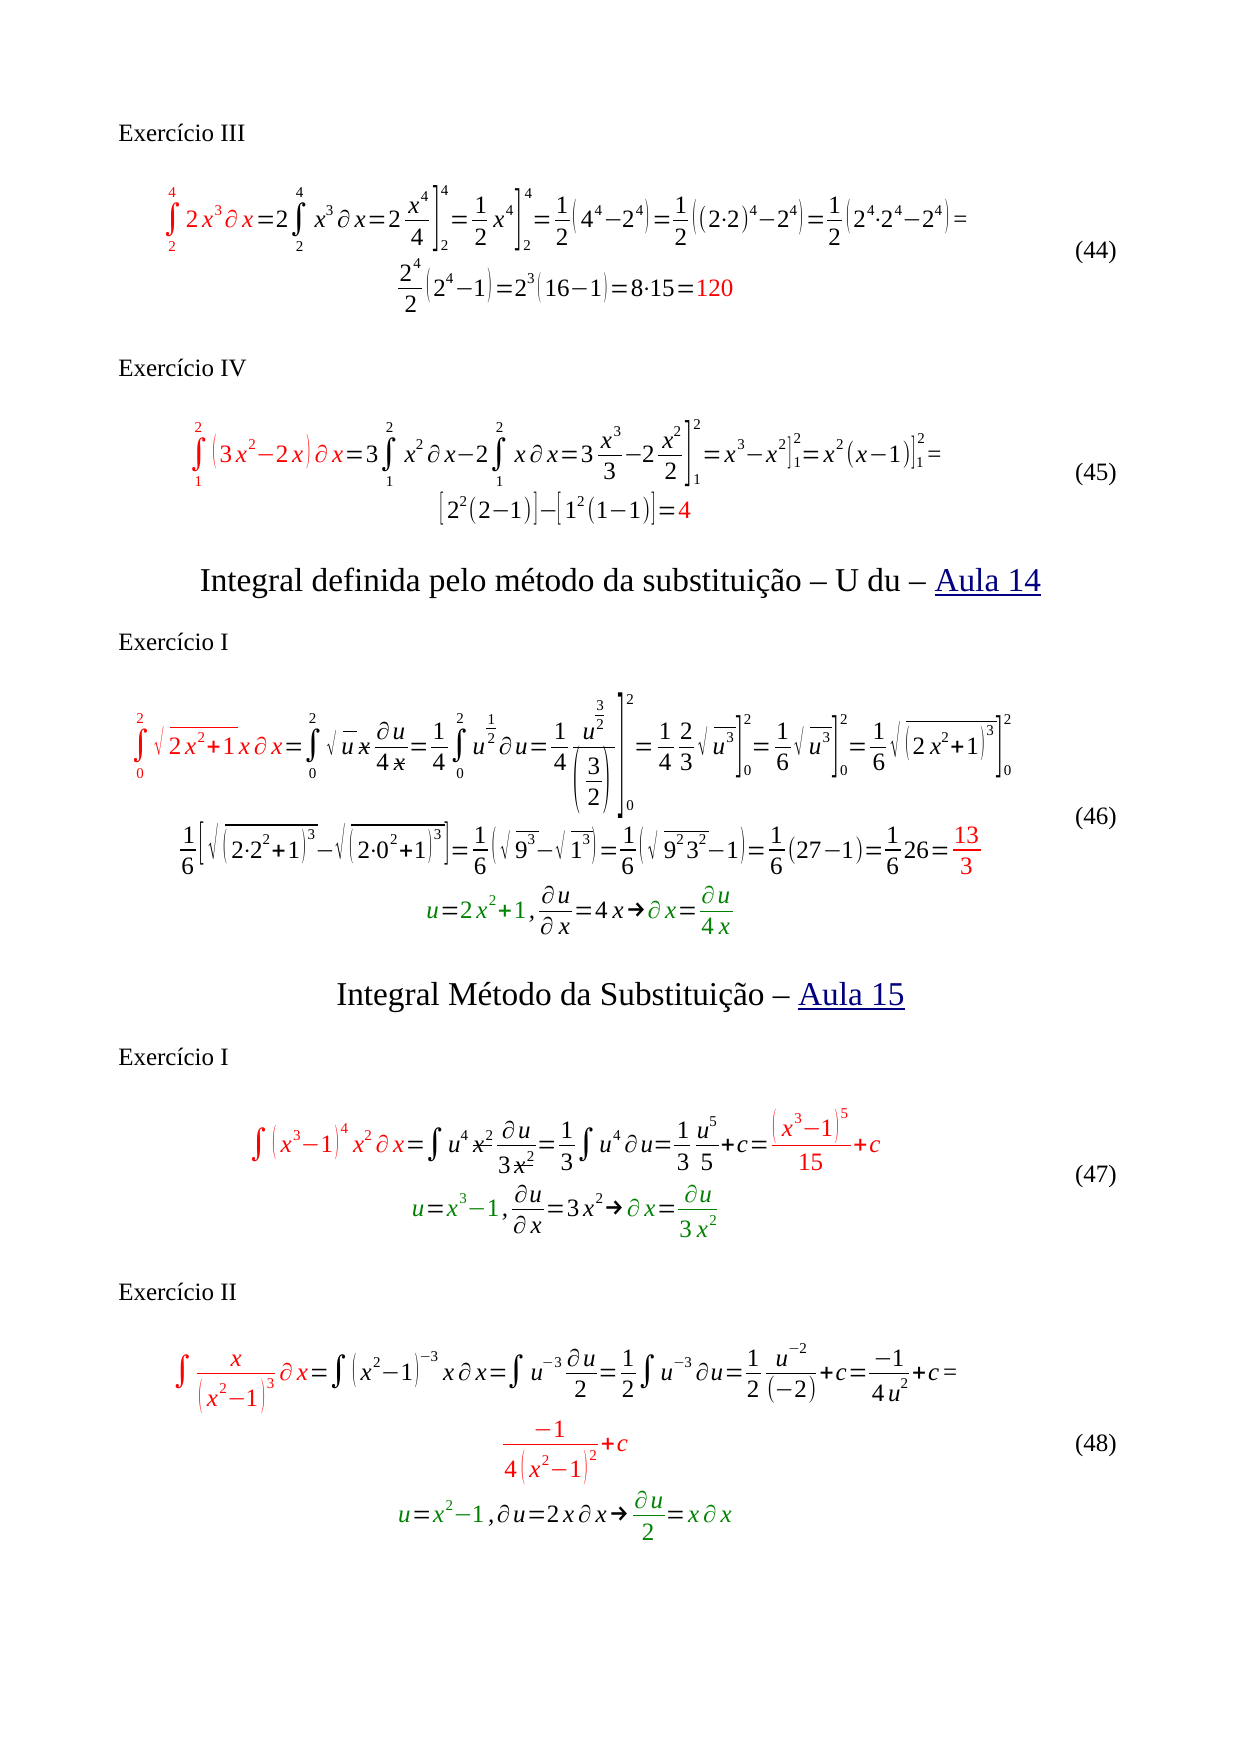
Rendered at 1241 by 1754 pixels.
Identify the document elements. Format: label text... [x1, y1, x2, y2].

table_header [118, 685, 1010, 946]
table_header [118, 1334, 1010, 1551]
text Exercício II [118, 1277, 1122, 1306]
table_header (44) [1010, 176, 1122, 324]
table_header [118, 176, 1010, 324]
table_header (45) [1010, 410, 1122, 532]
text Exercício III [118, 118, 1122, 147]
text Integral definida pelo método da substituição – U du – Aula 14 [118, 560, 1122, 599]
text Exercício I [118, 1042, 1122, 1071]
table_header (46) [1010, 685, 1122, 946]
table_header [118, 1099, 1010, 1248]
table_header [118, 410, 1010, 532]
table_header (47) [1010, 1099, 1122, 1248]
table_header (48) [1010, 1334, 1122, 1551]
text Exercício IV [118, 353, 1122, 382]
text Exercício I [118, 627, 1122, 656]
text Integral Método da Substituição – Aula 15 [118, 975, 1122, 1013]
